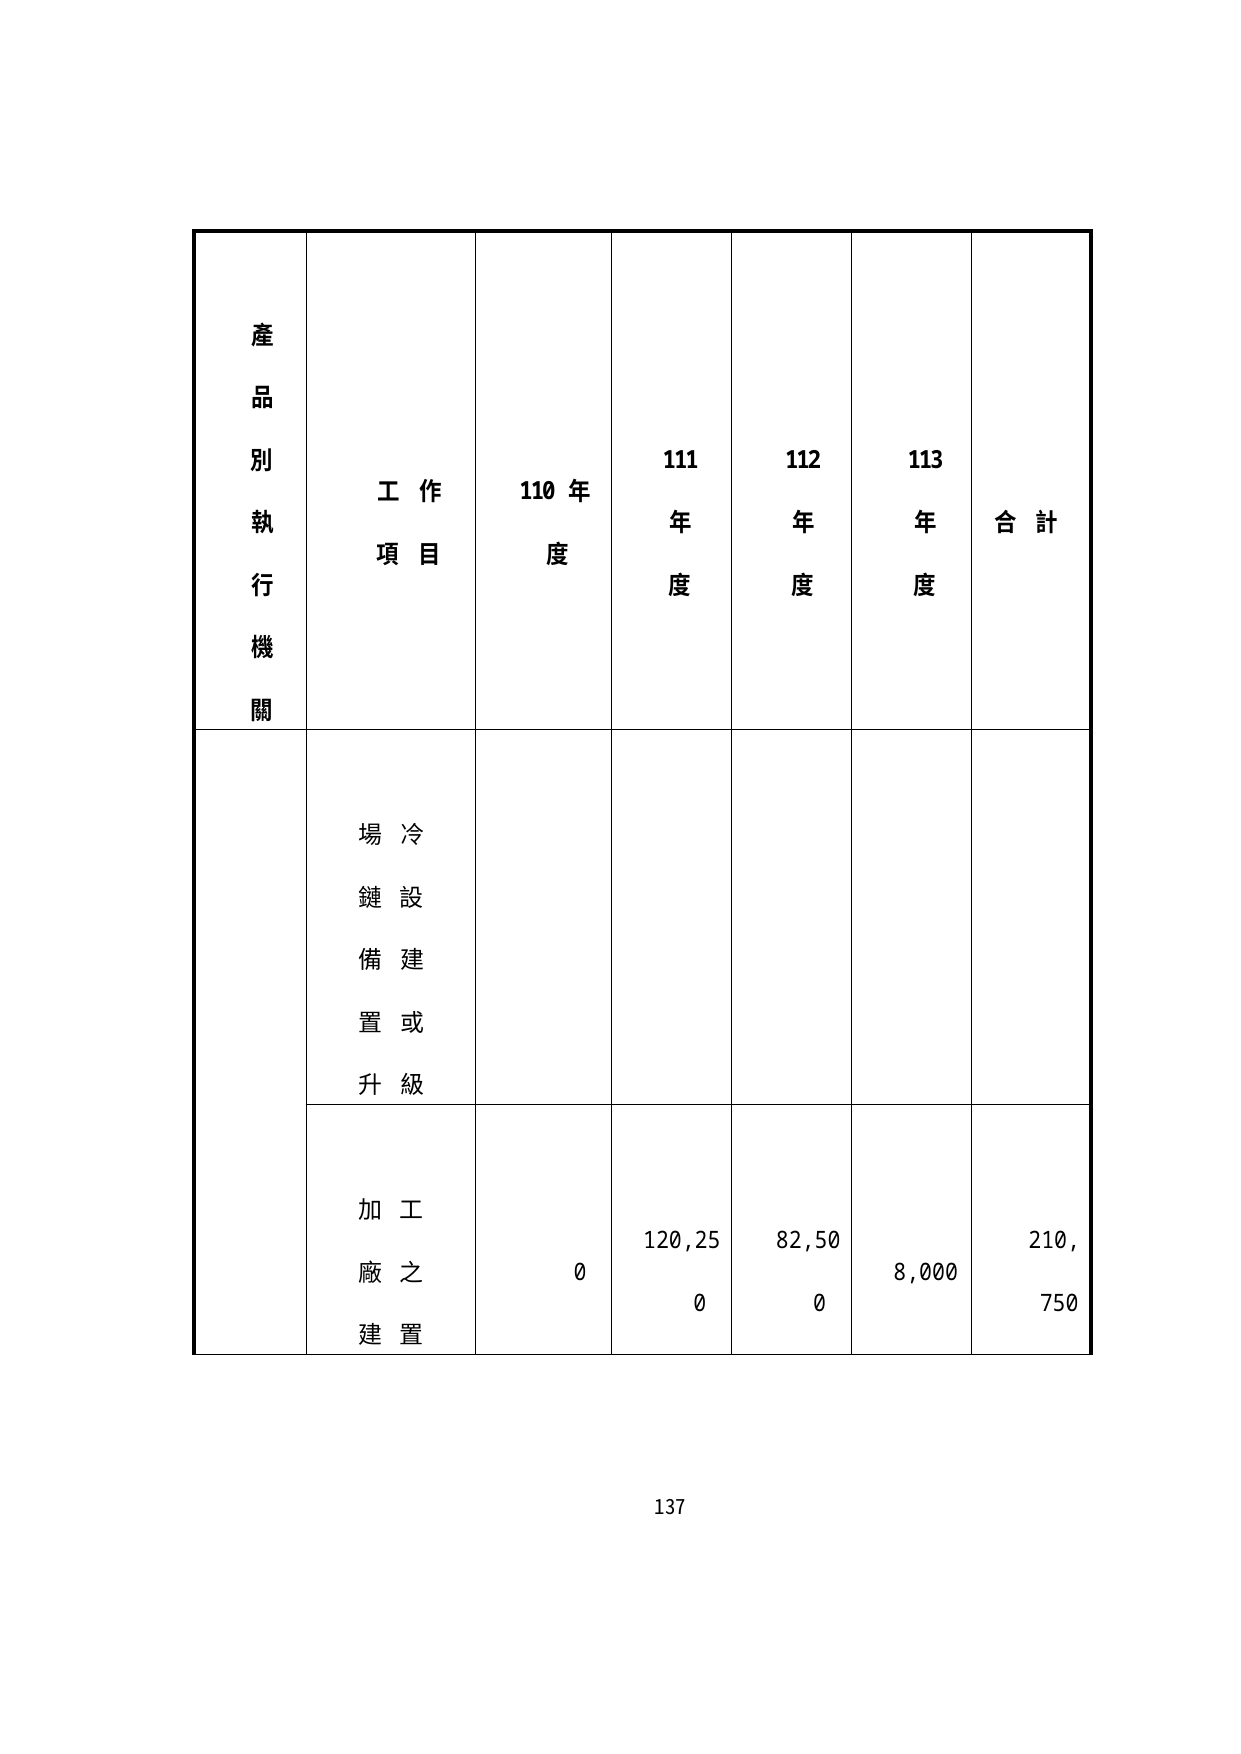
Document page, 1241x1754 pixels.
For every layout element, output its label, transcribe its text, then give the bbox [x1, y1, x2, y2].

table_cell [196, 730, 306, 1354]
table_cell [476, 730, 611, 1104]
table_cell [852, 730, 971, 1104]
table_header 113年度 [852, 233, 971, 729]
table_cell 加工廠之建置 [307, 1105, 475, 1354]
table_cell 210,750 [972, 1105, 1089, 1354]
table_header 合計 [972, 233, 1089, 729]
table_cell 120,250 [612, 1105, 731, 1354]
table_cell 82,500 [732, 1105, 851, 1354]
table_header 110年度 [476, 233, 611, 729]
table_cell [612, 730, 731, 1104]
table_header 111年度 [612, 233, 731, 729]
table_cell [972, 730, 1089, 1104]
table_cell 場冷鏈設備建置或升級 [307, 730, 475, 1104]
table_header 112年度 [732, 233, 851, 729]
table_header 產品別 執行機關 [196, 233, 306, 729]
table_cell [732, 730, 851, 1104]
table_cell 0 [476, 1105, 611, 1354]
table_header 工作項目 [307, 233, 475, 729]
table_cell 8,000 [852, 1105, 971, 1354]
